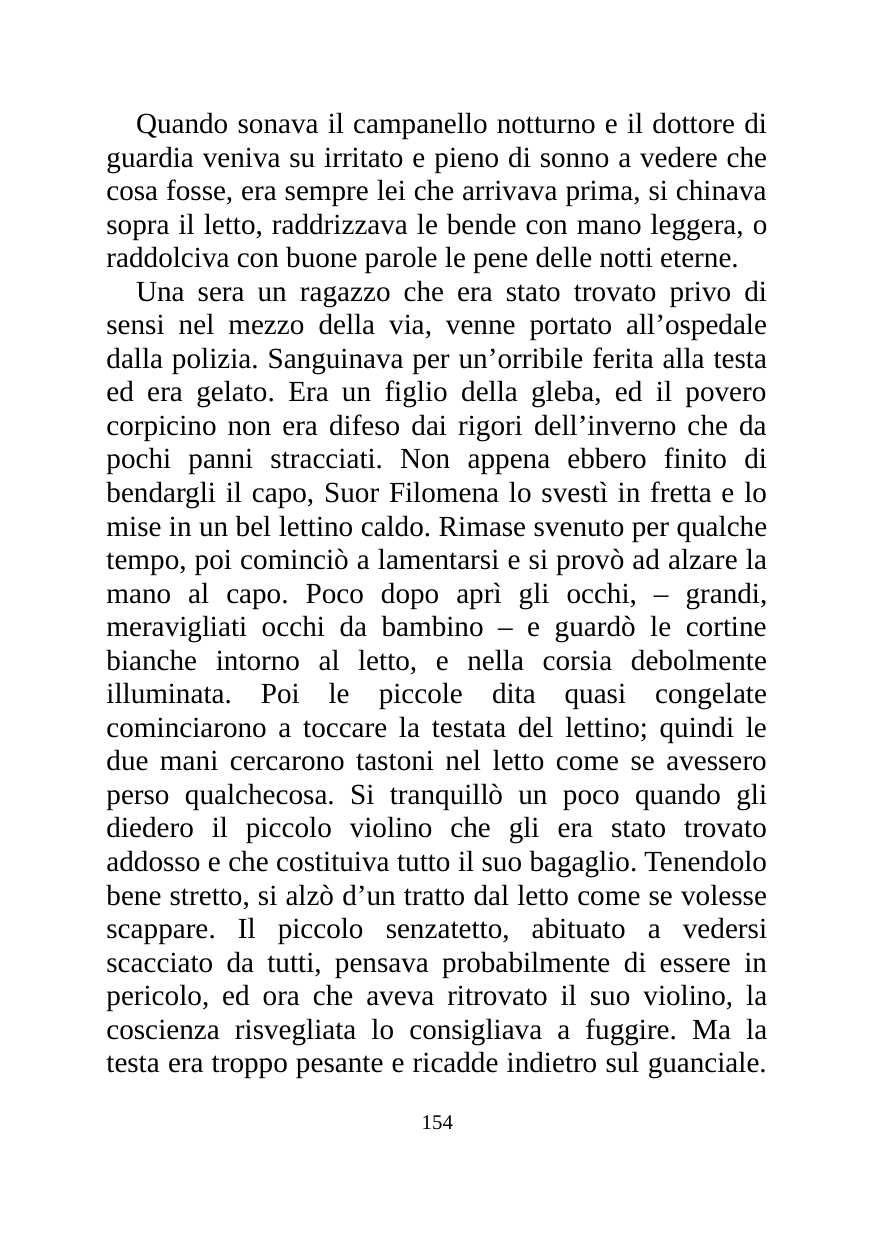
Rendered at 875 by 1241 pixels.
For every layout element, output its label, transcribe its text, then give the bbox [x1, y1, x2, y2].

text Quando sonava il campanello notturno e il dottore di guardia veniva su irritato e pieno di sonno a vedere che cosa fosse, era sempre lei che arrivava prima, si chinava sopra il letto, raddrizzava le bende con mano leggera, o raddolciva con buone parole le pene delle notti eterne. [106, 106, 768, 274]
text Una sera un ragazzo che era stato trovato privo di sensi nel mezzo della via, venne portato all’ospedale dalla polizia. Sanguinava per un’orribile ferita alla testa ed era gelato. Era un figlio della gleba, ed il povero corpicino non era difeso dai rigori dell’inverno che da pochi panni stracciati. Non appena ebbero finito di bendargli il capo, Suor Filomena lo svestì in fretta e lo mise in un bel lettino caldo. Rimase svenuto per qualche tempo, poi cominciò a lamentarsi e si provò ad alzare la mano al capo. Poco dopo aprì gli occhi, – grandi, meravigliati occhi da bambino – e guardò le cortine bianche intorno al letto, e nella corsia debolmente illuminata. Poi le piccole dita quasi congelate cominciarono a toccare la testata del lettino; quindi le due mani cercarono tastoni nel letto come se avessero perso qualchecosa. Si tranquillò un poco quando gli diedero il piccolo violino che gli era stato trovato addosso e che costituiva tutto il suo bagaglio. Tenendolo bene stretto, si alzò d’un tratto dal letto come se volesse scappare. Il piccolo senzatetto, abituato a vedersi scacciato da tutti, pensava probabilmente di essere in pericolo, ed ora che aveva ritrovato il suo violino, la coscienza risvegliata lo consigliava a fuggire. Ma la testa era troppo pesante e ricadde indietro sul guanciale. [106, 274, 768, 1079]
